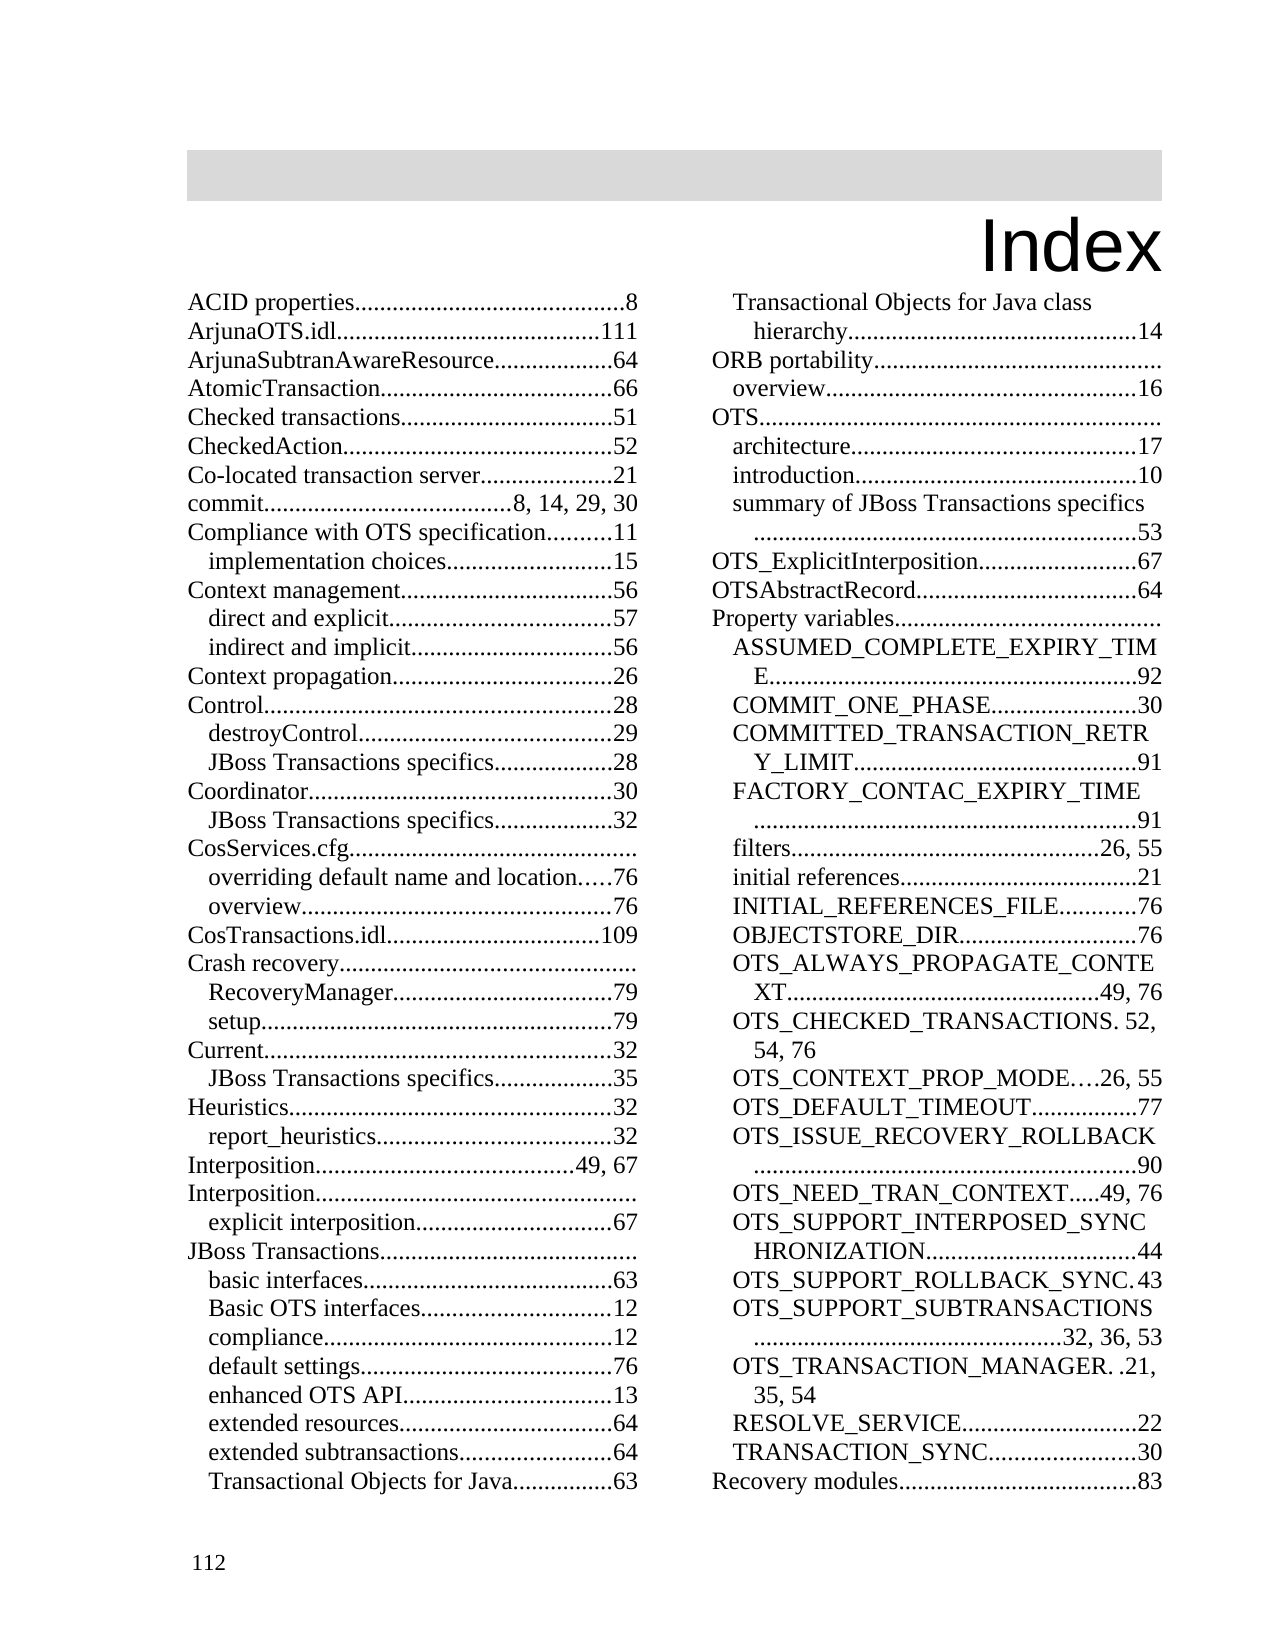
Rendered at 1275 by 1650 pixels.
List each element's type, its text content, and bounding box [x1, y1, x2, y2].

text indirect and implicit 56 [208, 632, 638, 661]
text OTS [712, 402, 1162, 431]
text ORB portability [712, 345, 1162, 373]
text OTS_SUPPORT_INTERPOSED_SYNCHRONIZATION 44 [732, 1207, 1162, 1265]
text Context management 56 [187, 575, 638, 603]
text initial references 21 [732, 862, 1162, 891]
text basic interfaces 63 [208, 1265, 638, 1293]
text overview 76 [208, 891, 638, 920]
text OTS_ISSUE_RECOVERY_ROLLBACK 90 [732, 1121, 1162, 1178]
text Property variables [712, 603, 1162, 632]
title Index [302, 201, 1162, 287]
text FACTORY_CONTAC_EXPIRY_TIME 91 [732, 776, 1162, 833]
text Basic OTS interfaces 12 [208, 1293, 638, 1322]
text ArjunaSubtranAwareResource 64 [187, 345, 638, 373]
text COMMITTED_TRANSACTION_RETRY_LIMIT 91 [732, 718, 1162, 776]
text JBoss Transactions specifics 28 [208, 747, 638, 776]
text setup 79 [208, 1006, 638, 1035]
text OTS_NEED_TRAN_CONTEXT 49, 76 [732, 1178, 1162, 1207]
text Context propagation 26 [187, 661, 638, 690]
text Interposition 49, 67 [187, 1150, 638, 1178]
text OTS_TRANSACTION_MANAGER 21, 35, 54 [732, 1351, 1162, 1408]
text Control 28 [187, 690, 638, 718]
text Crash recovery [187, 948, 638, 977]
text overriding default name and location 76 [208, 862, 638, 891]
text default settings 76 [208, 1351, 638, 1380]
text ASSUMED_COMPLETE_EXPIRY_TIME 92 [732, 632, 1162, 690]
text Compliance with OTS specification 11 [187, 517, 638, 546]
text explicit interposition 67 [208, 1207, 638, 1236]
text ACID properties 8 [187, 287, 638, 316]
text Transactional Objects for Java class hierarchy 14 [732, 287, 1162, 345]
text extended subtransactions 64 [208, 1437, 638, 1466]
text OBJECTSTORE_DIR 76 [732, 920, 1162, 948]
text CosTransactions.idl 109 [187, 920, 638, 948]
text CheckedAction 52 [187, 431, 638, 460]
text destroyControl 29 [208, 718, 638, 747]
text JBoss Transactions specifics 32 [208, 805, 638, 833]
text COMMIT_ONE_PHASE 30 [732, 690, 1162, 718]
text Co-located transaction server 21 [187, 460, 638, 488]
text Transactional Objects for Java 63 [208, 1466, 638, 1495]
text report_heuristics 32 [208, 1121, 638, 1150]
text ArjunaOTS.idl 111 [187, 316, 638, 345]
text TRANSACTION_SYNC 30 [732, 1437, 1162, 1466]
text implementation choices 15 [208, 546, 638, 575]
text compliance 12 [208, 1322, 638, 1351]
text AtomicTransaction 66 [187, 373, 638, 402]
text OTS_SUPPORT_ROLLBACK_SYNC 43 [732, 1265, 1162, 1293]
text Interposition [187, 1178, 638, 1207]
text OTS_DEFAULT_TIMEOUT 77 [732, 1092, 1162, 1121]
text introduction 10 [732, 460, 1162, 488]
text OTS_CHECKED_TRANSACTIONS 52, 54, 76 [732, 1006, 1162, 1063]
text RecoveryManager 79 [208, 977, 638, 1006]
text OTS_ExplicitInterposition 67 [712, 546, 1162, 575]
text architecture 17 [732, 431, 1162, 460]
text INITIAL_REFERENCES_FILE 76 [732, 891, 1162, 920]
text CosServices.cfg [187, 833, 638, 862]
text extended resources 64 [208, 1408, 638, 1437]
text summary of JBoss Transactions specifics 53 [732, 488, 1162, 546]
text direct and explicit 57 [208, 603, 638, 632]
text commit 8, 14, 29, 30 [187, 488, 638, 517]
text JBoss Transactions [187, 1236, 638, 1265]
text OTS_ALWAYS_PROPAGATE_CONTEXT 49, 76 [732, 948, 1162, 1006]
text JBoss Transactions specifics 35 [208, 1063, 638, 1092]
text OTS_CONTEXT_PROP_MODE 26, 55 [732, 1063, 1162, 1092]
text overview 16 [732, 373, 1162, 402]
text enhanced OTS API 13 [208, 1380, 638, 1408]
text Recovery modules 83 [712, 1466, 1162, 1495]
text Current 32 [187, 1035, 638, 1063]
text Heuristics 32 [187, 1092, 638, 1121]
text OTSAbstractRecord 64 [712, 575, 1162, 603]
text RESOLVE_SERVICE 22 [732, 1408, 1162, 1437]
text Coordinator 30 [187, 776, 638, 805]
text OTS_SUPPORT_SUBTRANSACTIONS 32, 36, 53 [732, 1293, 1162, 1351]
text Checked transactions 51 [187, 402, 638, 431]
text filters 26, 55 [732, 833, 1162, 862]
